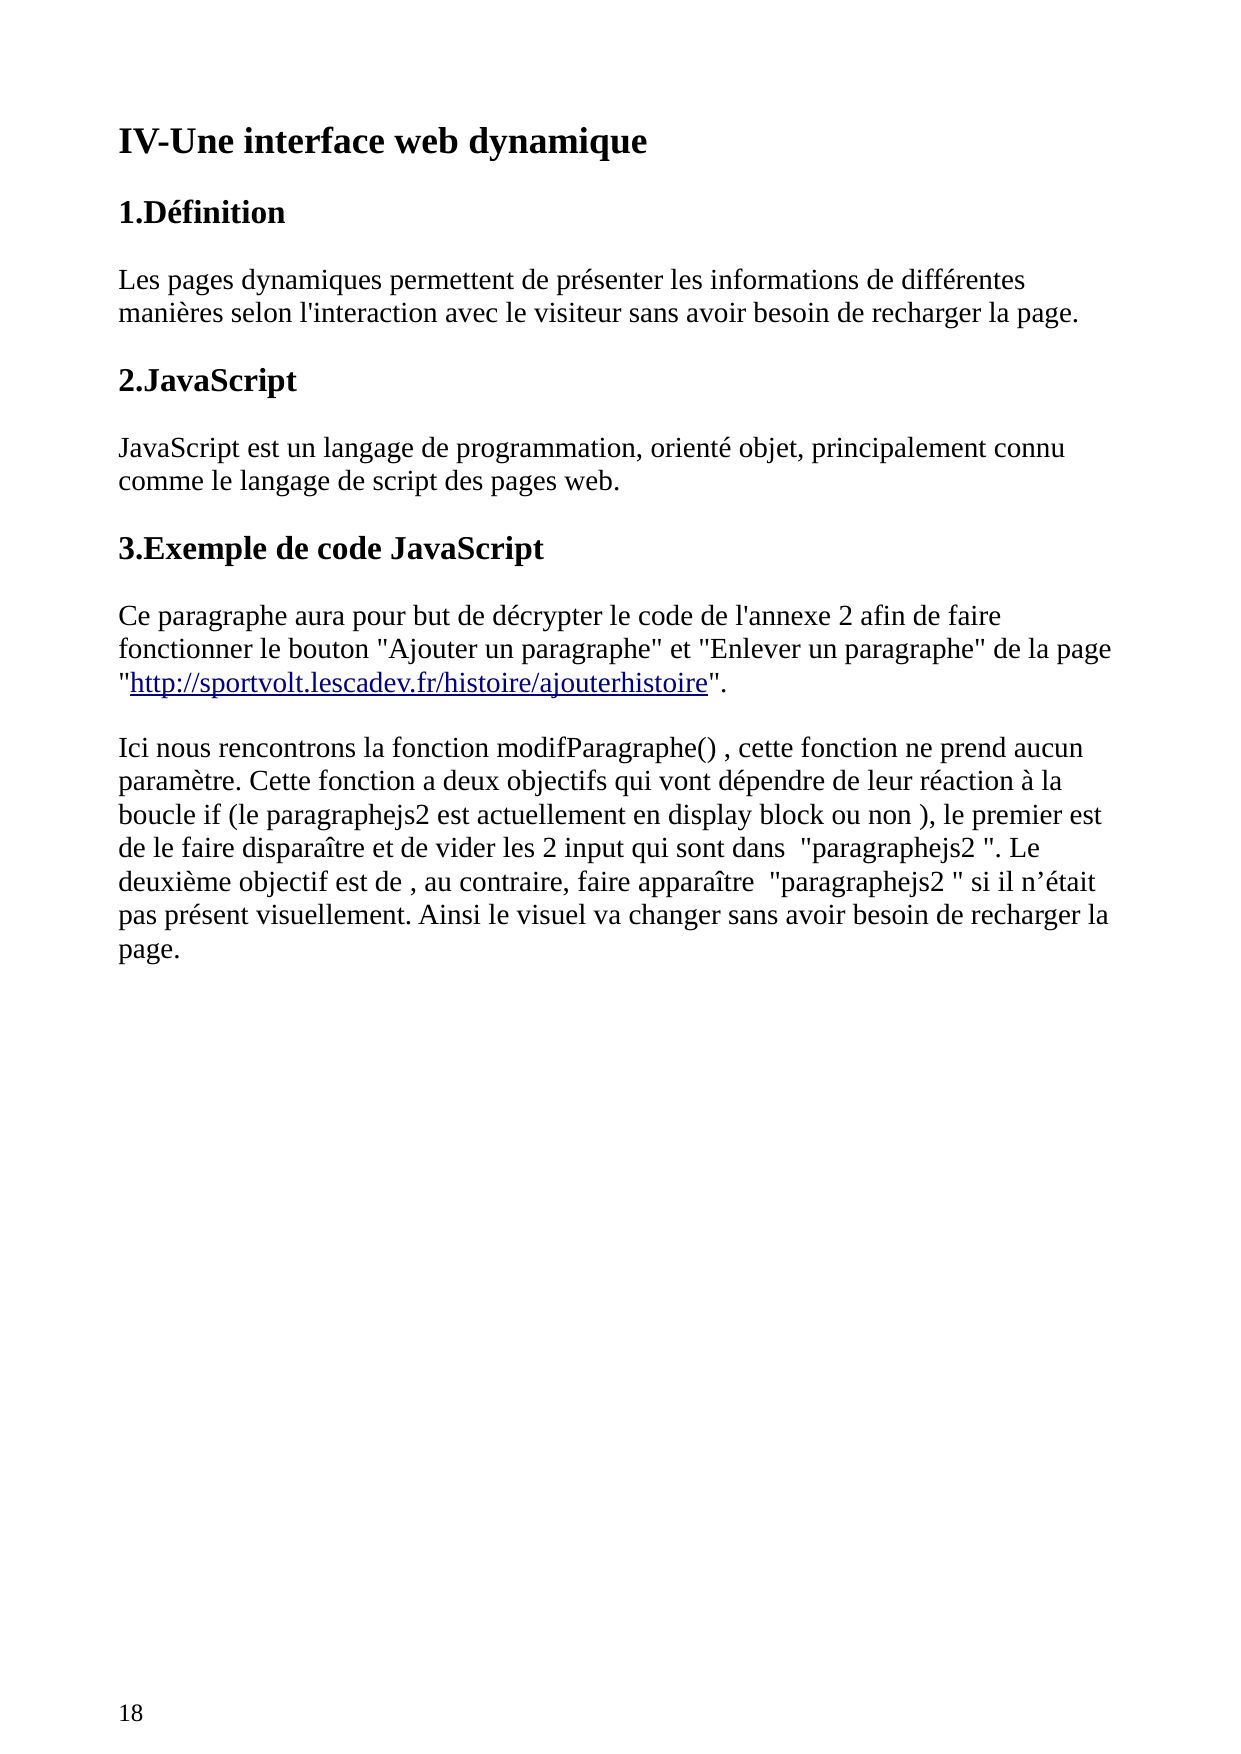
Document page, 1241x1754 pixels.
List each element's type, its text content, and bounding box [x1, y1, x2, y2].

text 1.Définition [118, 192, 1122, 231]
text Ce paragraphe aura pour but de décrypter le code de l'annexe 2 afin de faire fonctionner le bouton "Ajouter un paragraphe" et "Enlever un paragraphe" de la page "http://sportvolt.lescadev.fr/histoire/ajouterhistoire". [118, 598, 1122, 698]
text Les pages dynamiques permettent de présenter les informations de différentes manières selon l'interaction avec le visiteur sans avoir besoin de recharger la page. [118, 262, 1122, 329]
text Ici nous rencontrons la fonction modifParagraphe() , cette fonction ne prend aucun paramètre. Cette fonction a deux objectifs qui vont dépendre de leur réaction à la boucle if (le paragraphejs2 est actuellement en display block ou non ), le premier est de le faire disparaître et de vider les 2 input qui sont dans "paragraphejs2 ". Le deuxième objectif est de , au contraire, faire apparaître "paragraphejs2 " si il n’était pas présent visuellement. Ainsi le visuel va changer sans avoir besoin de recharger la page. [118, 730, 1122, 964]
text 3.Exemple de code JavaScript [118, 528, 1122, 567]
text IV-Une interface web dynamique [118, 118, 1122, 161]
text 2.JavaScript [118, 360, 1122, 399]
text JavaScript est un langage de programmation, orienté objet, principalement connu comme le langage de script des pages web. [118, 430, 1122, 497]
